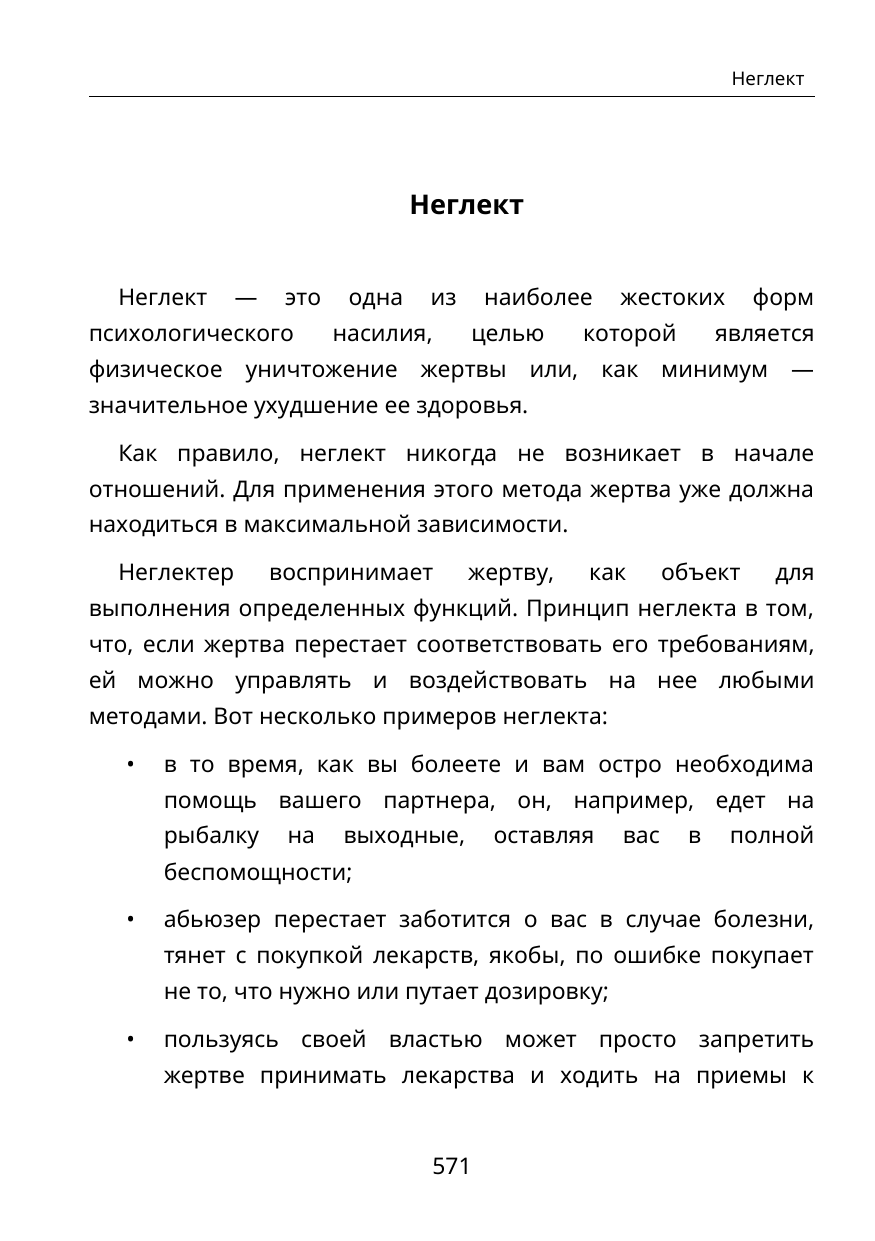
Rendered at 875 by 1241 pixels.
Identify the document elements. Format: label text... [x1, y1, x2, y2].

subtitle Неглект [88, 185, 815, 222]
list абьюзер перестает заботится о вас в случае болезни, тянет с покупкой лекарств, якобы, по ошибке покупает не то, что нужно или путает дозировку; [126, 903, 815, 1006]
list пользуясь своей властью может просто запретить жертве принимать лекарства и ходить на приемы к [126, 1023, 815, 1090]
text Неглектер воспринимает жертву, как объект для выполнения определенных функций. Принцип неглекта в том, что, если жертва перестает соответствовать его требованиям, ей можно управлять и воздействовать на нее любыми методами. Вот несколько примеров неглекта: [88, 556, 815, 731]
list в то время, как вы болеете и вам остро необходима помощь вашего партнера, он, например, едет на рыбалку на выходные, оставляя вас в полной беспомощности; [126, 748, 815, 887]
text Как правило, неглект никогда не возникает в начале отношений. Для применения этого метода жертва уже должна находиться в максимальной зависимости. [88, 437, 815, 540]
text Неглект — это одна из наиболее жестоких форм психологического насилия, целью которой является физическое уничтожение жертвы или, как минимум — значительное ухудшение ее здоровья. [88, 281, 815, 420]
